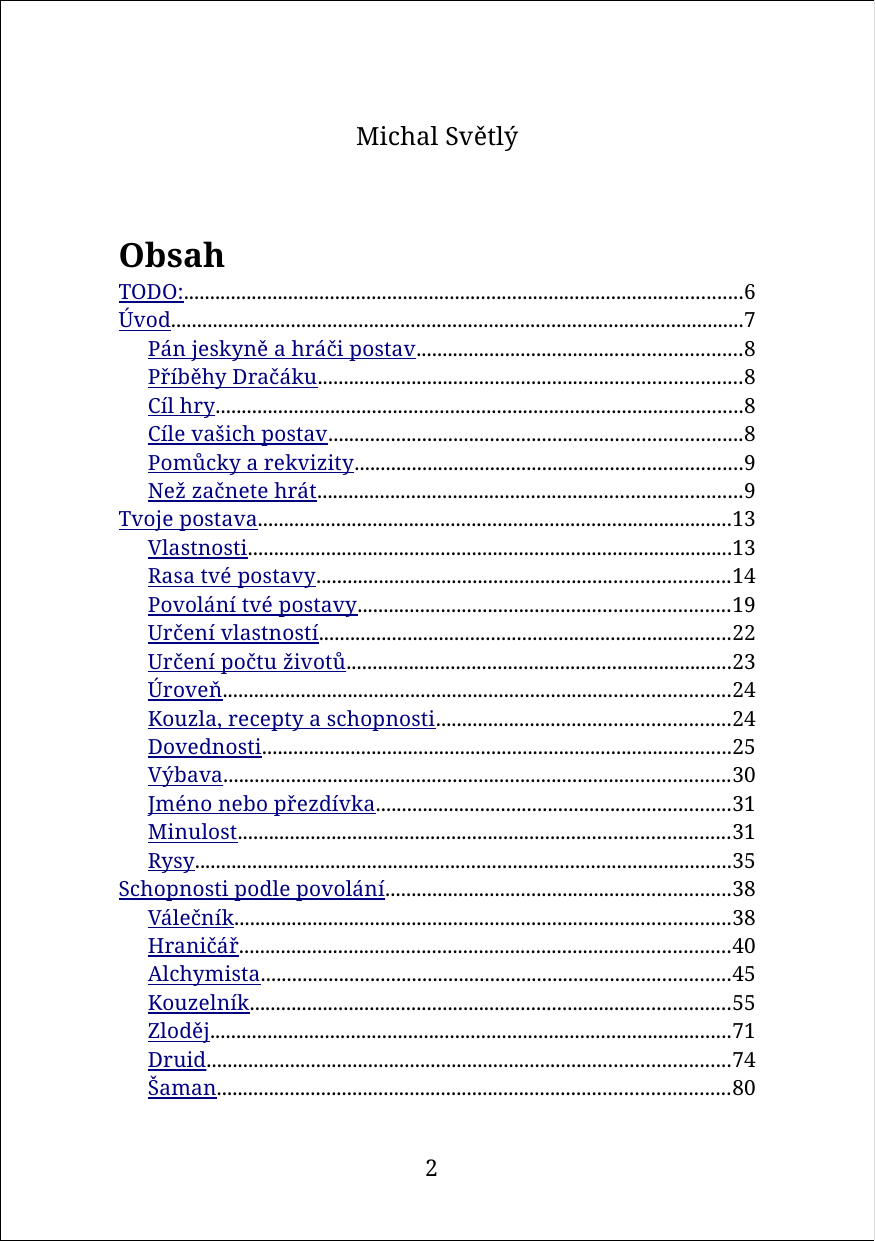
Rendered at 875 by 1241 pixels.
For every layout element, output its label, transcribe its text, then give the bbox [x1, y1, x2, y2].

text Příběhy Dračáku 8 [148, 362, 756, 391]
text Kouzla, recepty a schopnosti 24 [148, 704, 756, 732]
text Schopnosti podle povolání 38 [118, 874, 756, 903]
text Šaman 80 [148, 1073, 756, 1102]
text Druid 74 [148, 1045, 756, 1073]
text Určení vlastností 22 [148, 618, 756, 647]
text Dovednosti 25 [148, 732, 756, 761]
text Kouzelník 55 [148, 988, 756, 1016]
text Rasa tvé postavy 14 [148, 561, 756, 590]
text Jméno nebo přezdívka 31 [148, 789, 756, 817]
text Pán jeskyně a hráči postav 8 [148, 334, 756, 362]
text Úvod 7 [118, 306, 756, 334]
text Úroveň 24 [148, 675, 756, 704]
text Válečník 38 [148, 903, 756, 931]
text Tvoje postava 13 [118, 504, 756, 533]
subtitle Obsah [118, 232, 756, 277]
text Zloděj 71 [148, 1016, 756, 1045]
text Minulost 31 [148, 817, 756, 846]
text Pomůcky a rekvizity 9 [148, 448, 756, 476]
text TODO: 6 [118, 277, 756, 306]
text Než začnete hrát 9 [148, 476, 756, 504]
text Alchymista 45 [148, 959, 756, 988]
text Cíl hry 8 [148, 391, 756, 419]
text Vlastnosti 13 [148, 533, 756, 561]
text Povolání tvé postavy 19 [148, 590, 756, 618]
text Hraničář 40 [148, 931, 756, 959]
text Určení počtu životů 23 [148, 647, 756, 675]
text Rysy 35 [148, 846, 756, 874]
text Cíle vašich postav 8 [148, 419, 756, 448]
text Michal Světlý [118, 118, 756, 152]
text Výbava 30 [148, 761, 756, 789]
